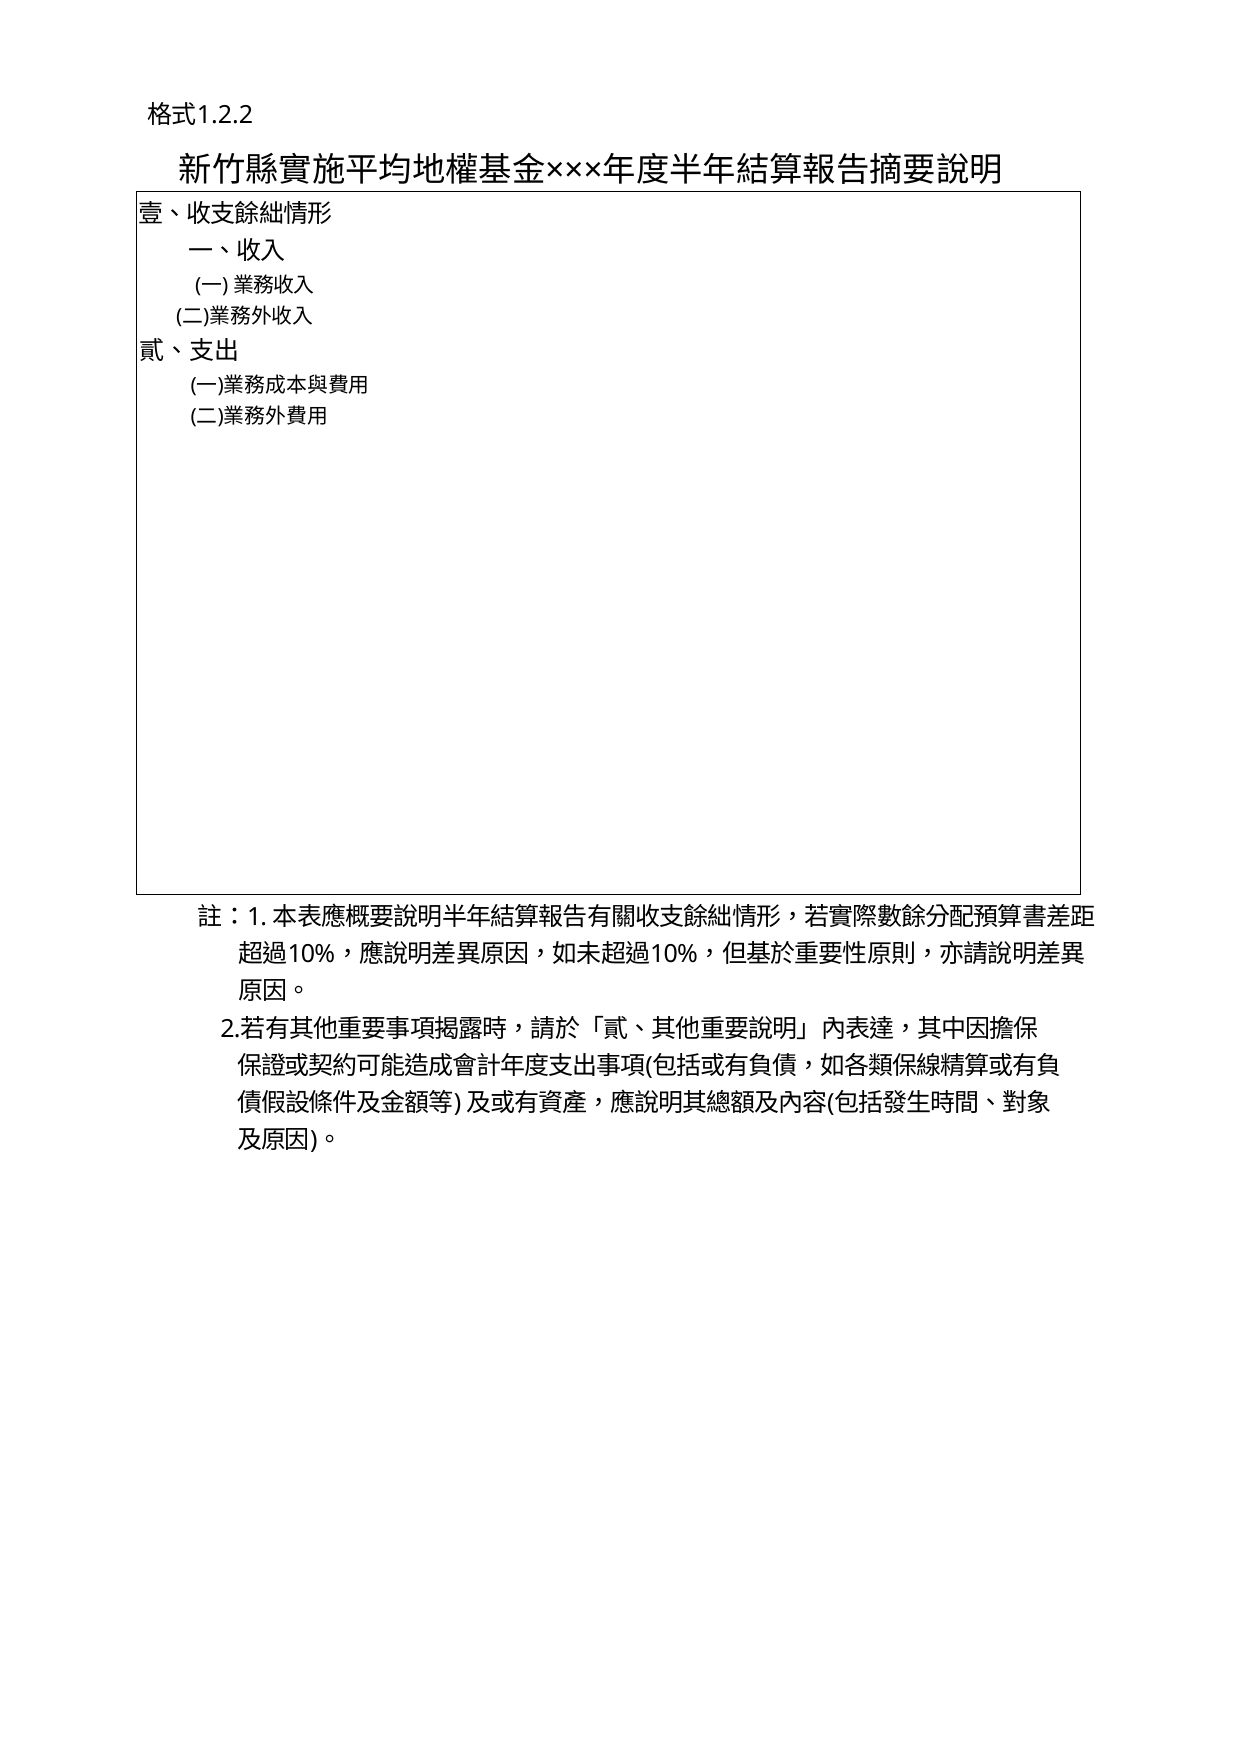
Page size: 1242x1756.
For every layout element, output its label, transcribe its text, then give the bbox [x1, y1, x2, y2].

text 及原因)。 [198, 1120, 1106, 1156]
text 原因。 [198, 971, 1106, 1007]
text 超過10%，應說明差異原因，如未超過10%，但基於重要性原則，亦請說明差異 [198, 933, 1106, 970]
text 債假設條件及金額等) 及或有資產，應說明其總額及內容(包括發生時間、對象 [198, 1083, 1106, 1119]
text 格式1.2.2 [148, 94, 1106, 130]
subtitle 新竹縣實施平均地權基金×××年度半年結算報告摘要說明 [178, 143, 1106, 191]
text 註：1. 本表應概要說明半年結算報告有關收支餘絀情形，若實際數餘分配預算書差距 [198, 896, 1106, 932]
table_header 壹、收支餘絀情形 一、收入 (一) 業務收入 (二)業務外收入 貳、支出 (一)業務成本與費用 (二)業務外費用 [137, 192, 1080, 894]
text 保證或契約可能造成會計年度支出事項(包括或有負債，如各類保線精算或有負 [198, 1045, 1106, 1082]
text 2.若有其他重要事項揭露時，請於「貳、其他重要說明」內表達，其中因擔保 [198, 1008, 1106, 1044]
